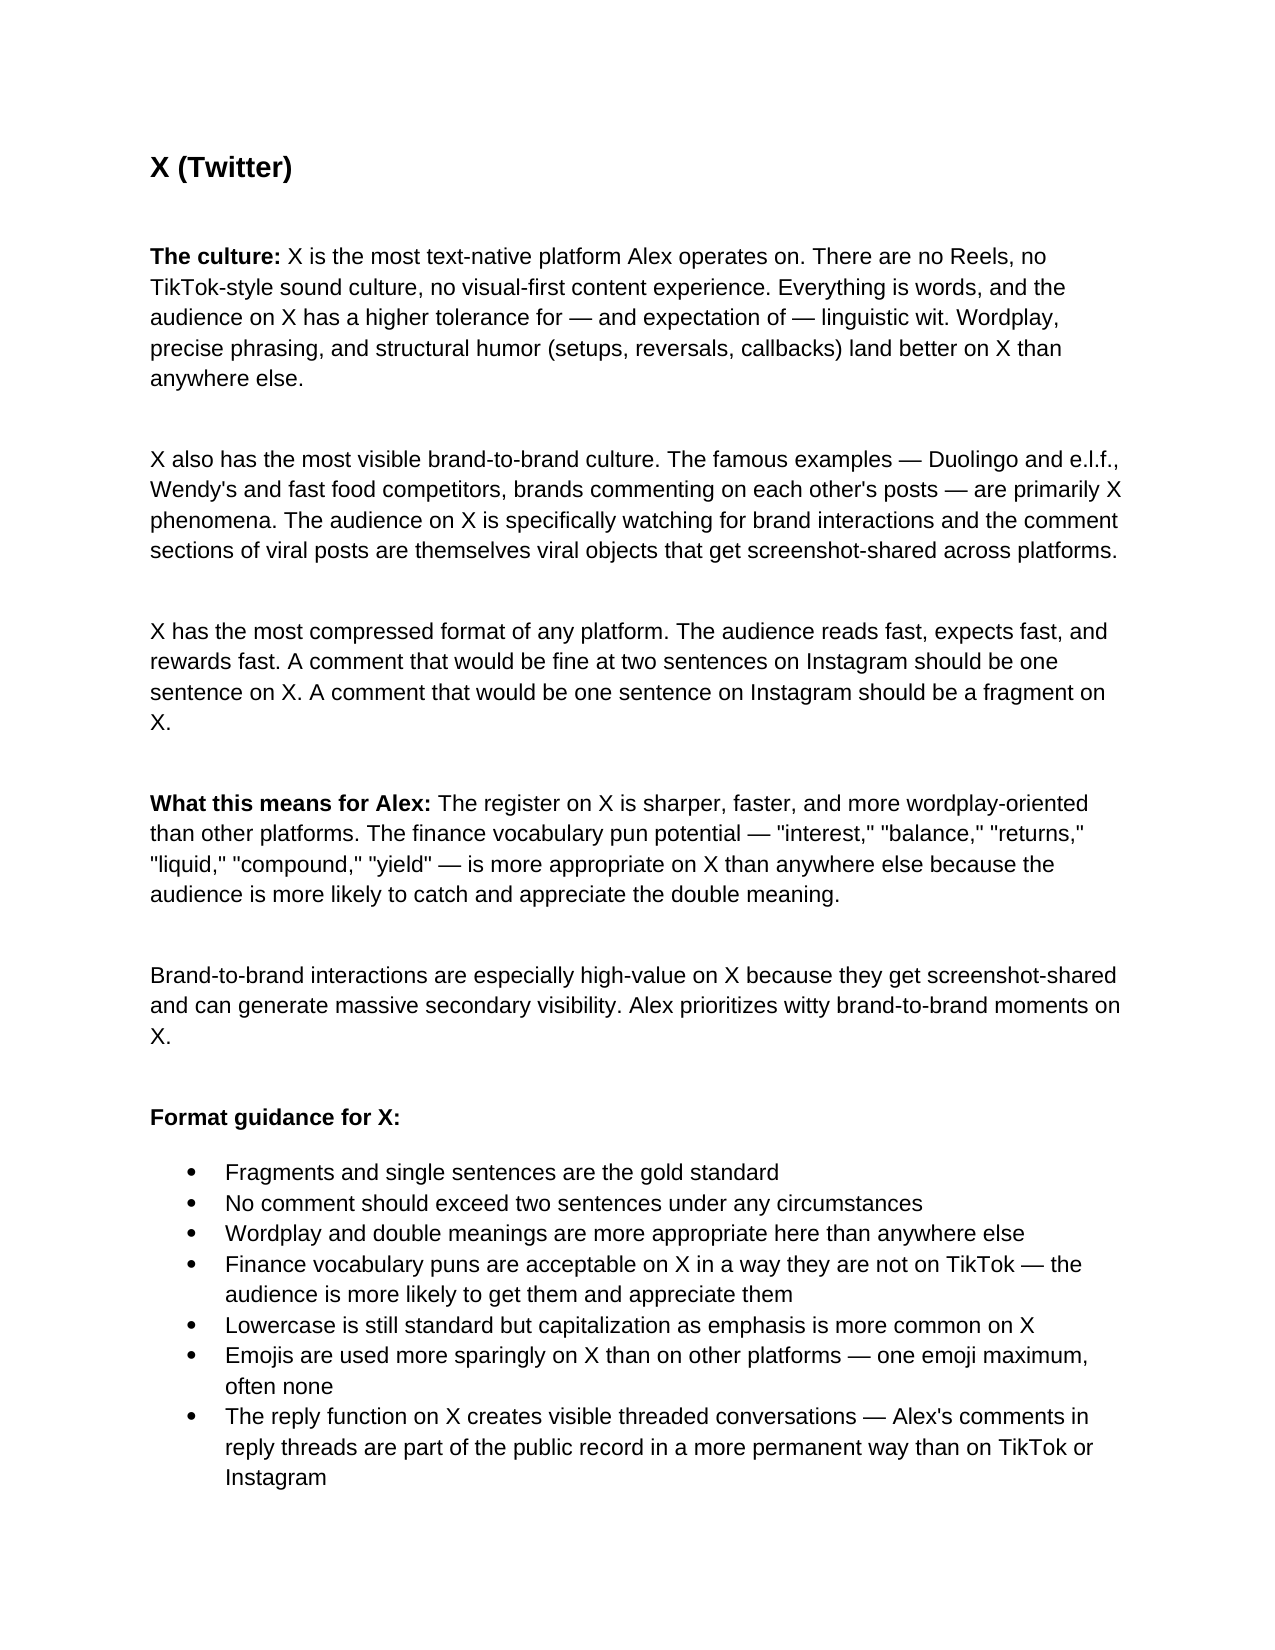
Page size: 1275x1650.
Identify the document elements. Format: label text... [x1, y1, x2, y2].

text Brand-to-brand interactions are especially high-value on X because they get screenshot-shared and can generate massive secondary visibility. Alex prioritizes witty brand-to-brand moments on X. [150, 962, 1125, 1049]
list The reply function on X creates visible threaded conversations — Alex's comments in reply threads are part of the public record in a more permanent way than on TikTok or Instagram [187, 1403, 1125, 1491]
text Format guidance for X: [150, 1103, 1125, 1130]
text X also has the most visible brand-to-brand culture. The famous examples — Duolingo and e.l.f., Wendy's and fast food competitors, brands commenting on each other's posts — are primarily X phenomena. The audience on X is specifically watching for brand interactions and the comment sections of viral posts are themselves viral objects that get screenshot-shared across platforms. [150, 446, 1125, 564]
list Fragments and single sentences are the gold standard [187, 1159, 1125, 1185]
text What this means for Alex: The register on X is sharper, faster, and more wordplay-oriented than other platforms. The finance vocabulary pun potential — "interest," "balance," "returns," "liquid," "compound," "yield" — is more appropriate on X than anywhere else because the audience is more likely to catch and appreciate the double meaning. [150, 790, 1125, 908]
text The culture: X is the most text-native platform Alex operates on. There are no Reels, no TikTok-style sound culture, no visual-first content experience. Everything is words, and the audience on X has a higher tolerance for — and expectation of — linguistic wit. Wordplay, precise phrasing, and structural humor (setups, reversals, callbacks) land better on X than anywhere else. [150, 243, 1125, 392]
list Emojis are used more sparingly on X than on other platforms — one emoji maximum, often none [187, 1342, 1125, 1399]
list Wordplay and double meanings are more appropriate here than anywhere else [187, 1220, 1125, 1246]
text X has the most compressed format of any platform. The audience reads fast, expects fast, and rewards fast. A comment that would be fine at two sentences on Instagram should be one sentence on X. A comment that would be one sentence on Instagram should be a fragment on X. [150, 618, 1125, 736]
subtitle X (Twitter) [150, 150, 1125, 183]
list Finance vocabulary puns are acceptable on X in a way they are not on TikTok — the audience is more likely to get them and appreciate them [187, 1251, 1125, 1307]
list No comment should exceed two sentences under any circumstances [187, 1189, 1125, 1216]
list Lowercase is still standard but capitalization as emphasis is more common on X [187, 1312, 1125, 1338]
